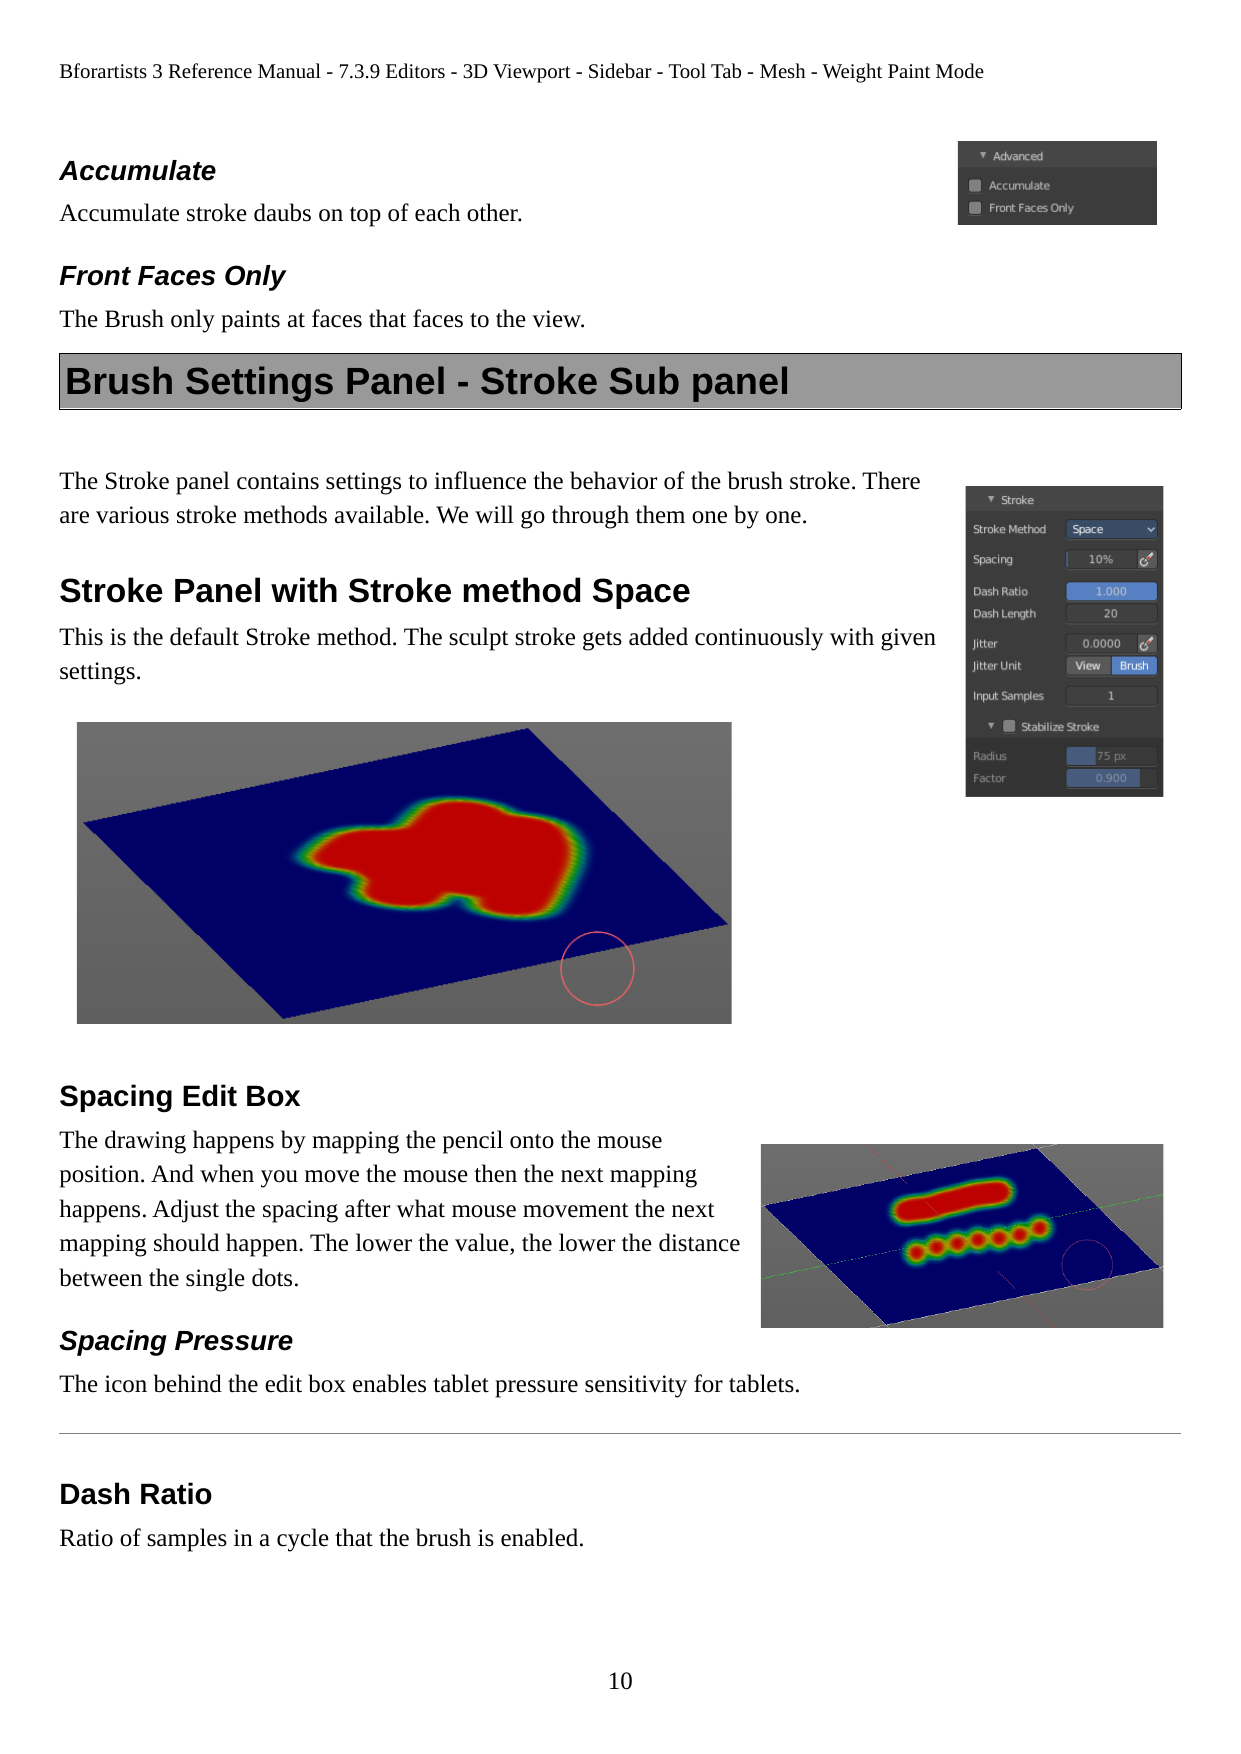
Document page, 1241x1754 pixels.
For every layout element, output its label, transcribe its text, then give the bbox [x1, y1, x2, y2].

text The Stroke panel contains settings to influence the behavior of the brush stroke. There are various stroke methods available. We will go through them one by one. [59, 466, 1181, 529]
table_header Brush Settings Panel - Stroke Sub panel [60, 354, 1181, 408]
subtitle Stroke Panel with Stroke method Space [59, 570, 965, 609]
picture [965, 486, 1164, 797]
subtitle Spacing Edit Box [59, 1079, 1181, 1112]
picture [957, 141, 1157, 225]
subtitle Accumulate [59, 154, 957, 186]
picture [76, 722, 732, 1024]
text The Brush only paints at faces that faces to the view. [59, 304, 1181, 333]
text Ratio of samples in a cycle that the brush is enabled. [59, 1523, 1181, 1552]
picture [760, 1144, 1164, 1328]
subtitle Front Faces Only [59, 260, 1181, 292]
subtitle [1157, 154, 1181, 186]
text This is the default Stroke method. The sculpt stroke gets added continuously with given settings. [59, 622, 965, 685]
subtitle Spacing Pressure [59, 1324, 1181, 1356]
subtitle Dash Ratio [59, 1477, 1181, 1510]
text Accumulate stroke daubs on top of each other. [59, 198, 1181, 227]
text The icon behind the edit box enables tablet pressure sensitivity for tablets. [59, 1369, 1181, 1398]
text The drawing happens by mapping the pencil onto the mouse position. And when you move the mouse then the next mapping happens. Adjust the spacing after what mouse movement the next mapping should happen. The lower the value, the lower the distance between the single dots. [59, 1125, 1181, 1292]
